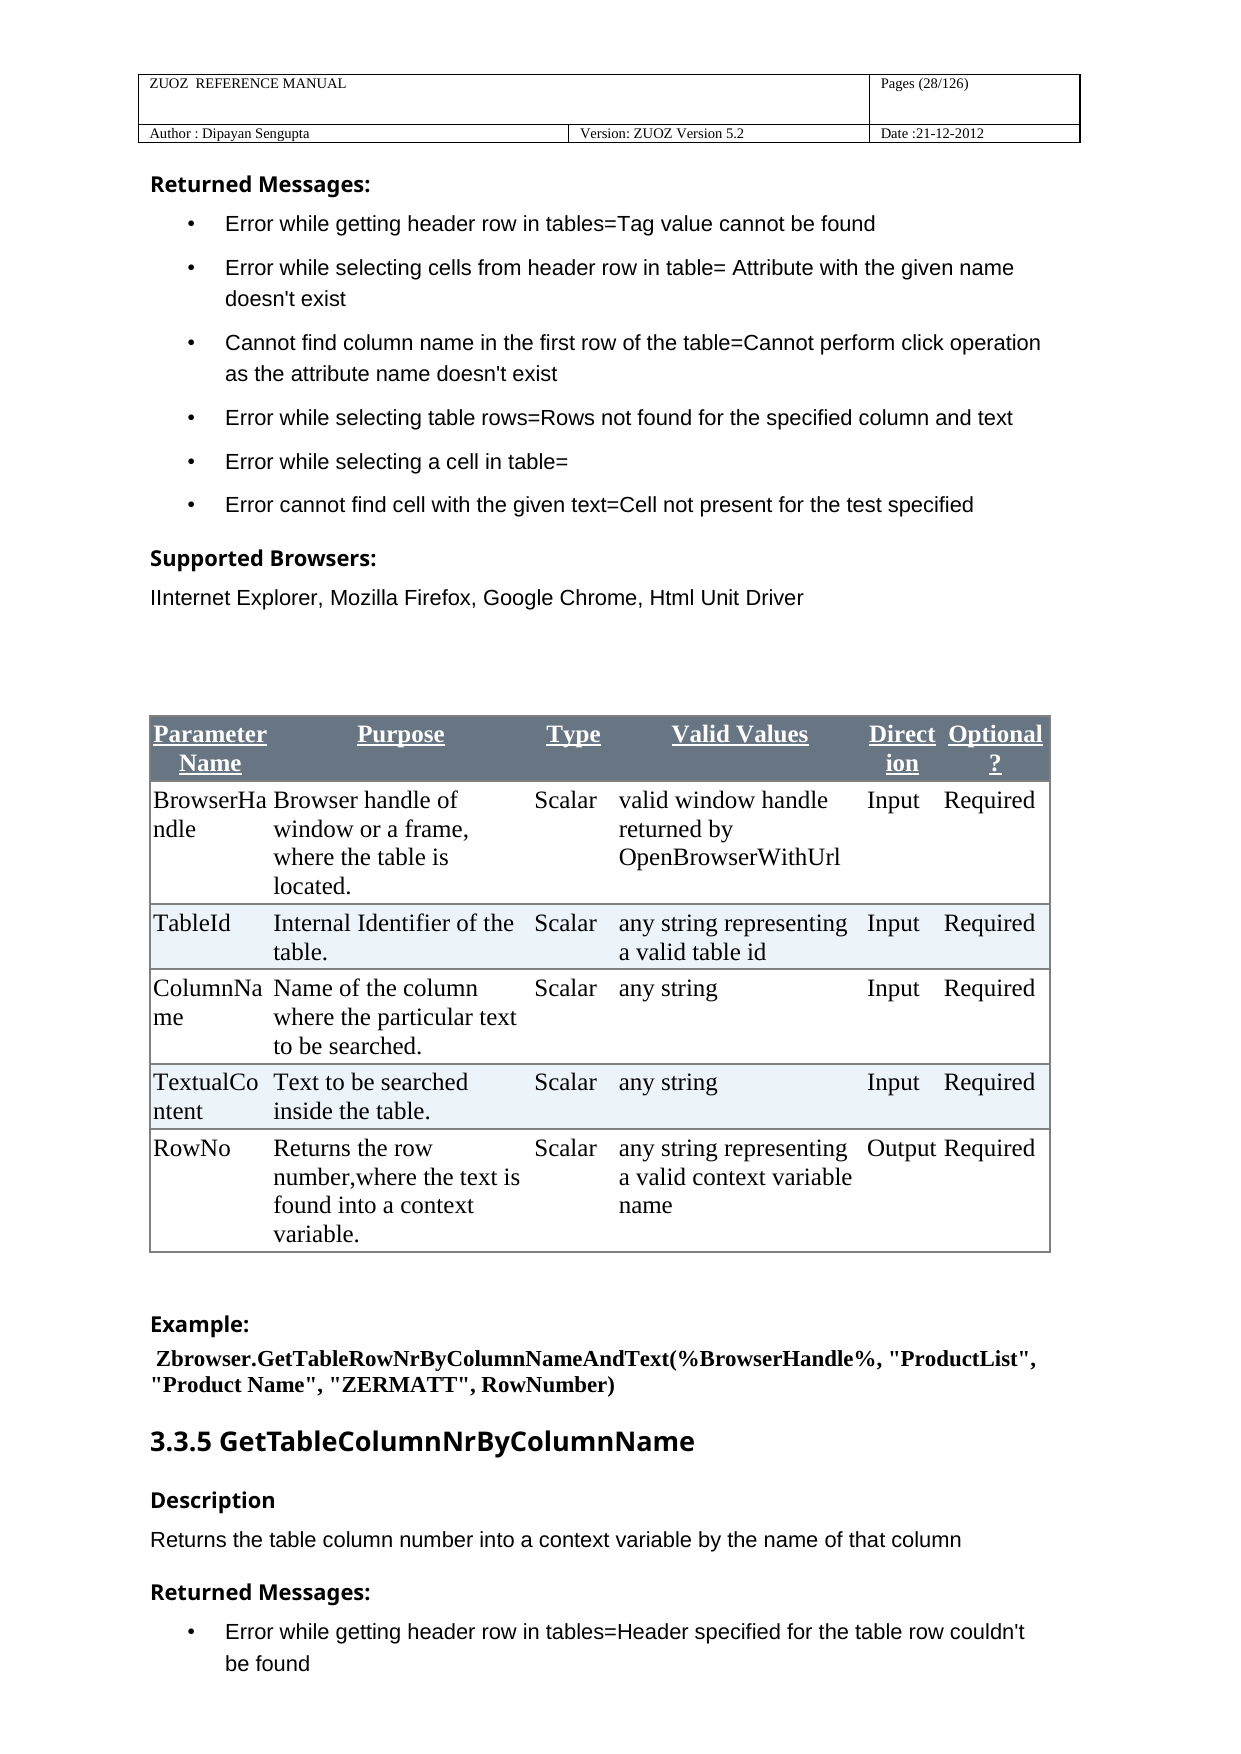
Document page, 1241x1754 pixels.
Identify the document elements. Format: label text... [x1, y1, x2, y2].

table_cell any string representing a valid table id [616, 905, 864, 968]
table_cell TableId [151, 905, 270, 968]
table_cell any string [616, 1065, 864, 1128]
list Error while selecting cells from header row in table= Attribute with the given name doesn't exist [187, 249, 1050, 311]
table_cell valid window handle returned by OpenBrowserWithUrl [616, 782, 864, 903]
table_cell Input [864, 905, 941, 968]
table_cell Input [864, 1065, 941, 1128]
subtitle Returned Messages: [150, 169, 1050, 199]
text Zbrowser.GetTableRowNrByColumnNameAndText(%BrowserHandle%, "ProductList", "Product Name", "ZERMATT", RowNumber) [150, 1345, 1050, 1398]
table_cell Required [941, 905, 1049, 968]
table_cell ColumnName [151, 970, 270, 1062]
table_header Type [531, 717, 616, 780]
text Returns the table column number into a context variable by the name of that column [150, 1521, 1050, 1552]
list Error while getting header row in tables=Header specified for the table row couldn't be found [187, 1613, 1050, 1676]
table_cell Browser handle of window or a frame, where the table is located. [270, 782, 531, 903]
list Error while selecting table rows=Rows not found for the specified column and text [187, 399, 1050, 430]
table_cell Input [864, 782, 941, 903]
table_header Direction [864, 717, 941, 780]
subtitle Example: [150, 1309, 1050, 1339]
table_cell Required [941, 782, 1049, 903]
table_cell Text to be searched inside the table. [270, 1065, 531, 1128]
table_cell Scalar [531, 782, 616, 903]
table_cell Required [941, 1130, 1049, 1251]
table_cell Required [941, 1065, 1049, 1128]
subtitle Description [150, 1485, 1050, 1514]
list Error while selecting a cell in table= [187, 442, 1050, 474]
table_cell BrowserHandle [151, 782, 270, 903]
table_header Optional? [941, 717, 1049, 780]
table_cell any string representing a valid context variable name [616, 1130, 864, 1251]
table_header Valid Values [616, 717, 864, 780]
table_cell Scalar [531, 970, 616, 1062]
table_cell RowNo [151, 1130, 270, 1251]
subtitle 3.3.5 GetTableColumnNrByColumnName [150, 1423, 1050, 1460]
table_header Parameter Name [151, 717, 270, 780]
table_cell Output [864, 1130, 941, 1251]
table_cell Input [864, 970, 941, 1062]
table_header Purpose [270, 717, 531, 780]
table_cell Internal Identifier of the table. [270, 905, 531, 968]
list Cannot find column name in the first row of the table=Cannot perform click operation as the attribute name doesn't exist [187, 324, 1050, 386]
table_cell Scalar [531, 1065, 616, 1128]
table_cell Required [941, 970, 1049, 1062]
table_cell Returns the row number,where the text is found into a context variable. [270, 1130, 531, 1251]
table_cell Scalar [531, 1130, 616, 1251]
subtitle Returned Messages: [150, 1577, 1050, 1607]
list Error cannot find cell with the given text=Cell not present for the test specified [187, 486, 1050, 517]
table_cell Name of the column where the particular text to be searched. [270, 970, 531, 1062]
table_cell any string [616, 970, 864, 1062]
subtitle Supported Browsers: [150, 542, 1050, 572]
table_cell TextualContent [151, 1065, 270, 1128]
table_cell Scalar [531, 905, 616, 968]
text IInternet Explorer, Mozilla Firefox, Google Chrome, Html Unit Driver [150, 578, 1050, 610]
list Error while getting header row in tables=Tag value cannot be found [187, 205, 1050, 236]
